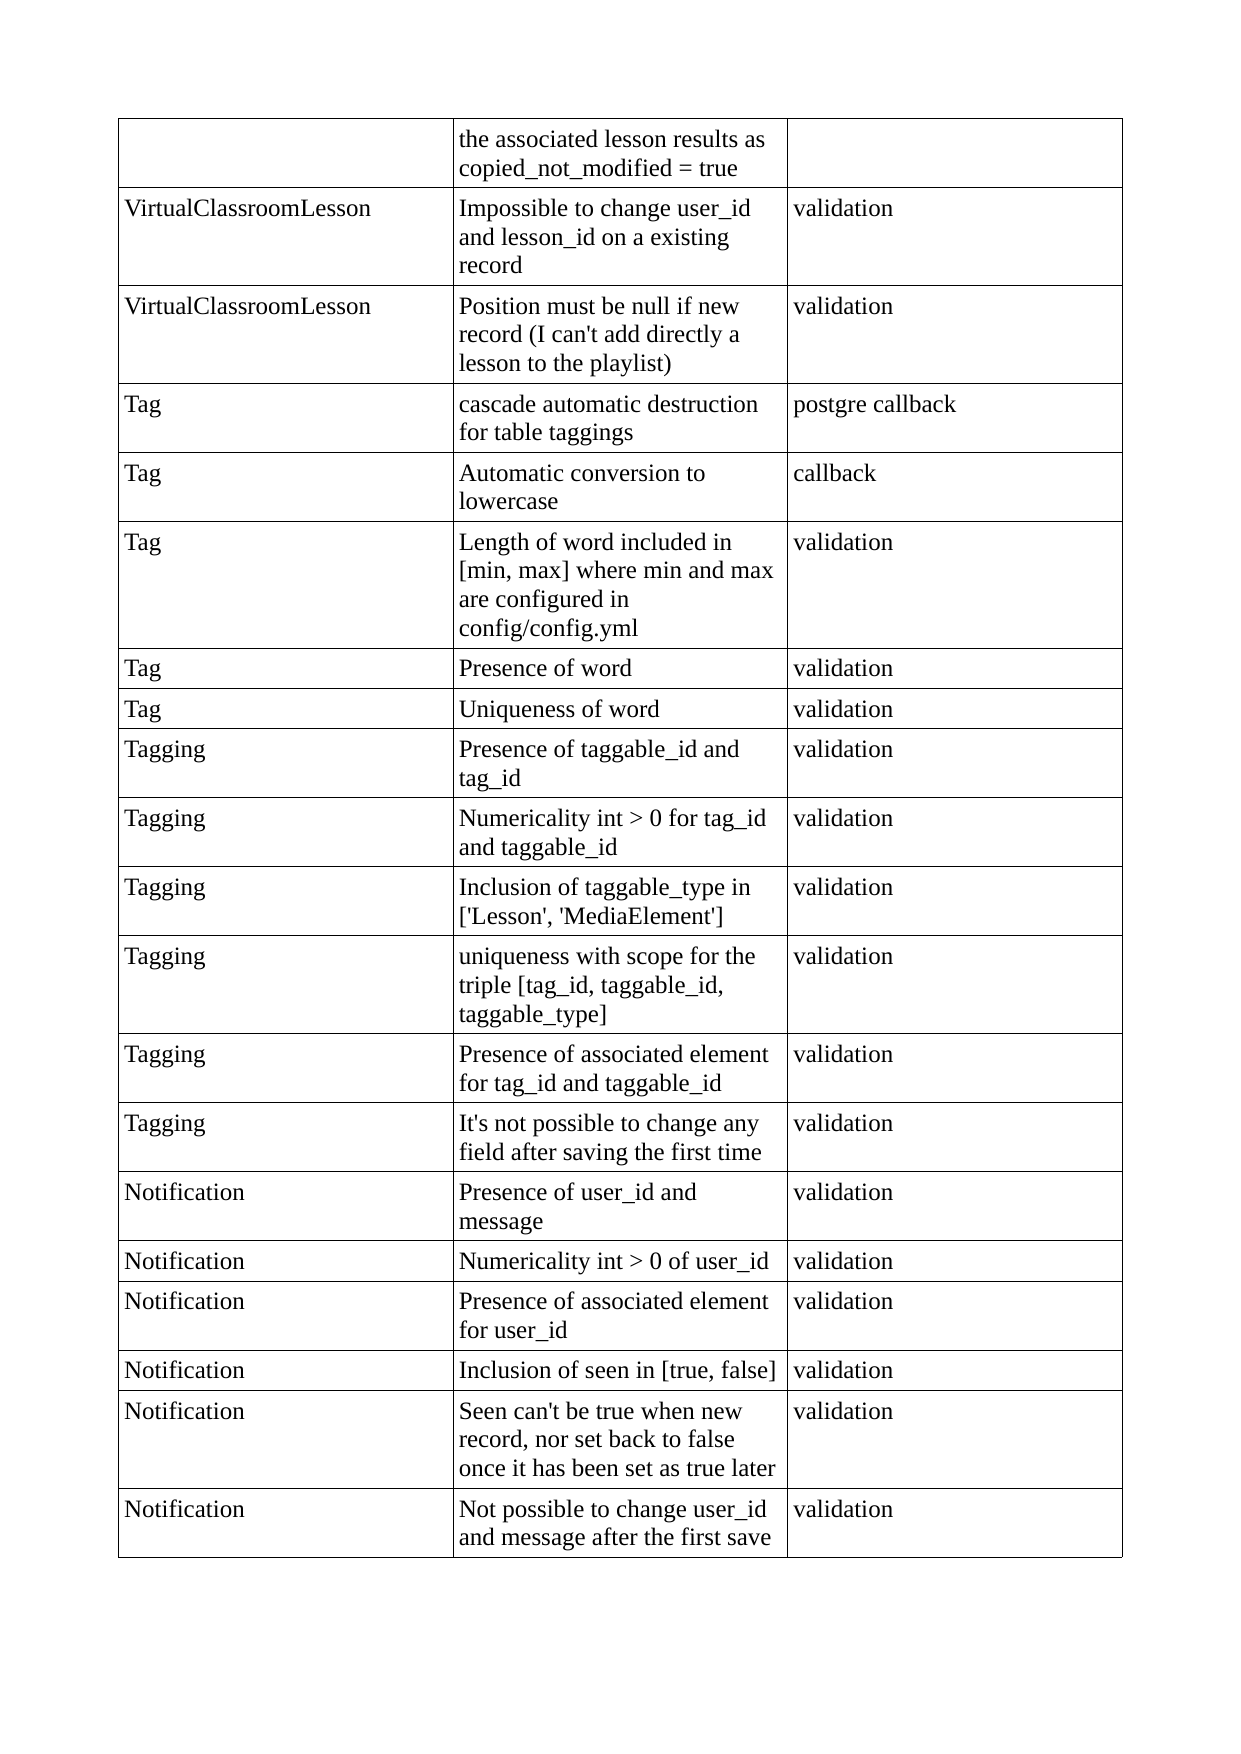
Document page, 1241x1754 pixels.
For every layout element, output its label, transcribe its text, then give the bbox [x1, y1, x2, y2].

table_cell Seen can't be true when new record, nor set back to false once it has been set as true later [454, 1391, 787, 1488]
table_cell validation [788, 867, 1122, 935]
table_cell validation [788, 1282, 1122, 1350]
table_cell [119, 119, 453, 187]
table_cell Tag [119, 522, 453, 647]
table_cell validation [788, 1103, 1122, 1171]
table_cell Numericality int > 0 for tag_id and taggable_id [454, 798, 787, 866]
table_cell validation [788, 1172, 1122, 1240]
table_cell [788, 119, 1122, 187]
table_cell Tagging [119, 936, 453, 1033]
table_cell callback [788, 453, 1122, 521]
table_cell validation [788, 1241, 1122, 1281]
table_cell the associated lesson results as copied_not_modified = true [454, 119, 787, 187]
table_cell validation [788, 798, 1122, 866]
table_cell Presence of word [454, 649, 787, 688]
table_cell validation [788, 1034, 1122, 1102]
table_cell Numericality int > 0 of user_id [454, 1241, 787, 1281]
table_cell Notification [119, 1351, 453, 1390]
table_cell Tagging [119, 867, 453, 935]
table_cell validation [788, 1391, 1122, 1488]
table_cell uniqueness with scope for the triple [tag_id, taggable_id, taggable_type] [454, 936, 787, 1033]
table_cell Position must be null if new record (I can't add directly a lesson to the playlist) [454, 286, 787, 383]
table_cell Presence of associated element for user_id [454, 1282, 787, 1350]
table_cell cascade automatic destruction for table taggings [454, 384, 787, 452]
table_cell Presence of associated element for tag_id and taggable_id [454, 1034, 787, 1102]
table_cell validation [788, 286, 1122, 383]
table_cell Notification [119, 1172, 453, 1240]
table_cell validation [788, 1489, 1122, 1557]
table_cell Inclusion of seen in [true, false] [454, 1351, 787, 1390]
table_cell Tag [119, 384, 453, 452]
table_cell validation [788, 689, 1122, 728]
table_cell validation [788, 522, 1122, 647]
table_cell Automatic conversion to lowercase [454, 453, 787, 521]
table_cell validation [788, 729, 1122, 797]
table_cell Tag [119, 649, 453, 688]
table_cell validation [788, 936, 1122, 1033]
table_cell Tagging [119, 798, 453, 866]
table_cell Inclusion of taggable_type in ['Lesson', 'MediaElement'] [454, 867, 787, 935]
table_cell Tagging [119, 1103, 453, 1171]
table_cell Notification [119, 1391, 453, 1488]
table_cell Tagging [119, 729, 453, 797]
table_cell Tagging [119, 1034, 453, 1102]
table_cell Not possible to change user_id and message after the first save [454, 1489, 787, 1557]
table_cell validation [788, 188, 1122, 285]
table_cell Tag [119, 689, 453, 728]
table_cell Uniqueness of word [454, 689, 787, 728]
table_cell validation [788, 649, 1122, 688]
table_cell Length of word included in [min, max] where min and max are configured in config/config.yml [454, 522, 787, 647]
table_cell It's not possible to change any field after saving the first time [454, 1103, 787, 1171]
table_cell validation [788, 1351, 1122, 1390]
table_cell Impossible to change user_id and lesson_id on a existing record [454, 188, 787, 285]
table_cell VirtualClassroomLesson [119, 286, 453, 383]
table_cell postgre callback [788, 384, 1122, 452]
table_cell Presence of user_id and message [454, 1172, 787, 1240]
table_cell Presence of taggable_id and tag_id [454, 729, 787, 797]
table_cell Notification [119, 1489, 453, 1557]
table_cell VirtualClassroomLesson [119, 188, 453, 285]
table_cell Notification [119, 1241, 453, 1281]
table_cell Tag [119, 453, 453, 521]
table_cell Notification [119, 1282, 453, 1350]
